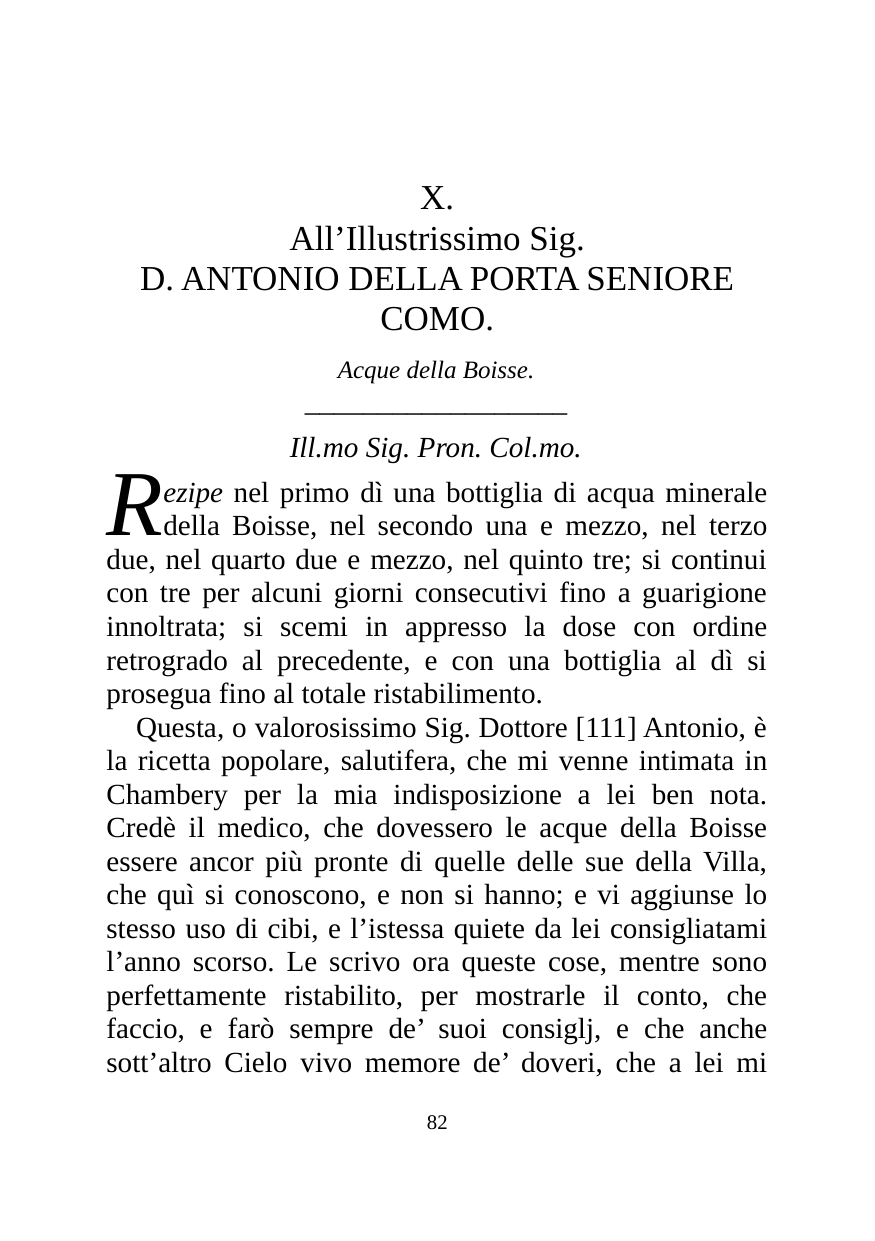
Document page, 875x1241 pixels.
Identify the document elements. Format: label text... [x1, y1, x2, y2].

text Acque della Boisse. [106, 356, 768, 384]
text Rezipe nel primo dì una bottiglia di acqua minerale della Boisse, nel secondo una e mezzo, nel terzo due, nel quarto due e mezzo, nel quinto tre; si continui con tre per alcuni giorni consecutivi fino a guarigione innoltrata; si scemi in appresso la dose con ordine retrogrado al precedente, e con una bottiglia al dì si prosegua fino al totale ristabilimento. [106, 475, 768, 710]
subtitle X. All’Illustrissimo Sig. D. Antonio Della Porta Seniore Como. [106, 177, 768, 338]
text Questa, o valorosissimo Sig. Dottore [111] Antonio, è la ricetta popolare, salutifera, che mi venne intimata in Chambery per la mia indisposizione a lei ben nota. Credè il medico, che dovessero le acque della Boisse essere ancor più pronte di quelle delle sue della Villa, che quì si conoscono, e non si hanno; e vi aggiunse lo stesso uso di cibi, e l’istessa quiete da lei consigliatami l’anno scorso. Le scrivo ora queste cose, mentre sono perfettamente ristabilito, per mostrarle il conto, che faccio, e farò sempre de’ suoi consiglj, e che anche sott’altro Cielo vivo memore de’ doveri, che a lei mi [106, 710, 768, 1079]
text Ill.mo Sig. Pron. Col.mo. [106, 430, 768, 463]
text __________________ [106, 384, 768, 418]
